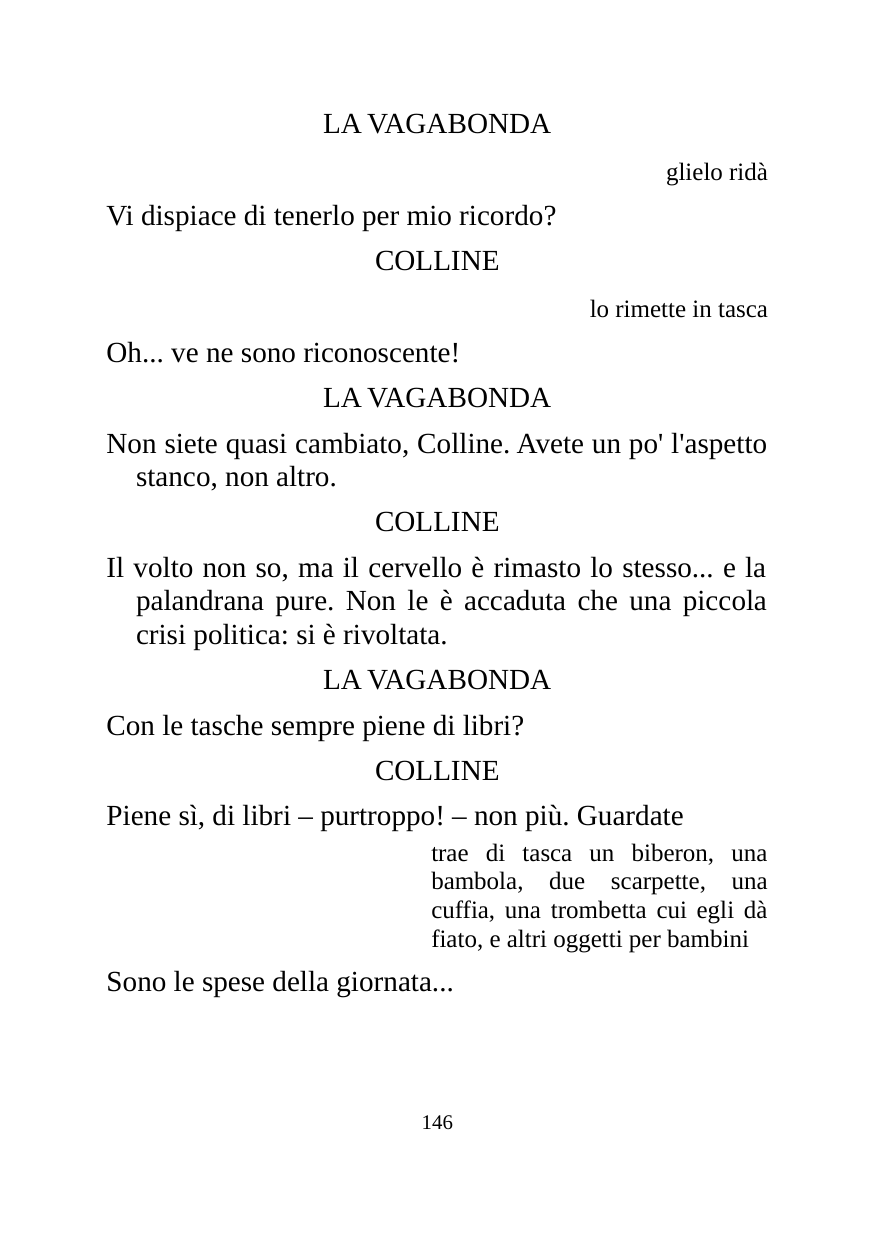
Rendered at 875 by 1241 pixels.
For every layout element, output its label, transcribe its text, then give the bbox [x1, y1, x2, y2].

text lo rimette in tasca [342, 294, 768, 323]
text Piene sì, di libri – purtroppo! – non più. Guardate [106, 798, 768, 832]
text Vi dispiace di tenerlo per mio ricordo? [106, 198, 768, 232]
text COLLINE [106, 504, 768, 538]
text Sono le spese della giornata... [106, 964, 768, 998]
text LA VAGABONDA [106, 106, 768, 140]
text glielo ridà [342, 157, 768, 186]
text Non siete quasi cambiato, Colline. Avete un po' l'aspetto stanco, non altro. [106, 426, 768, 493]
text Con le tasche sempre piene di libri? [106, 708, 768, 741]
text COLLINE [106, 753, 768, 786]
text Il volto non so, ma il cervello è rimasto lo stesso... e la palandrana pure. Non le è accaduta che una piccola crisi politica: si è rivoltata. [106, 550, 768, 651]
text trae di tasca un biberon, una bambola, due scarpette, una cuffia, una trombetta cui egli dà fiato, e altri oggetti per bambini [431, 838, 768, 953]
text COLLINE [106, 243, 768, 277]
text LA VAGABONDA [106, 380, 768, 414]
text Oh... ve ne sono riconoscente! [106, 335, 768, 369]
text LA VAGABONDA [106, 662, 768, 696]
